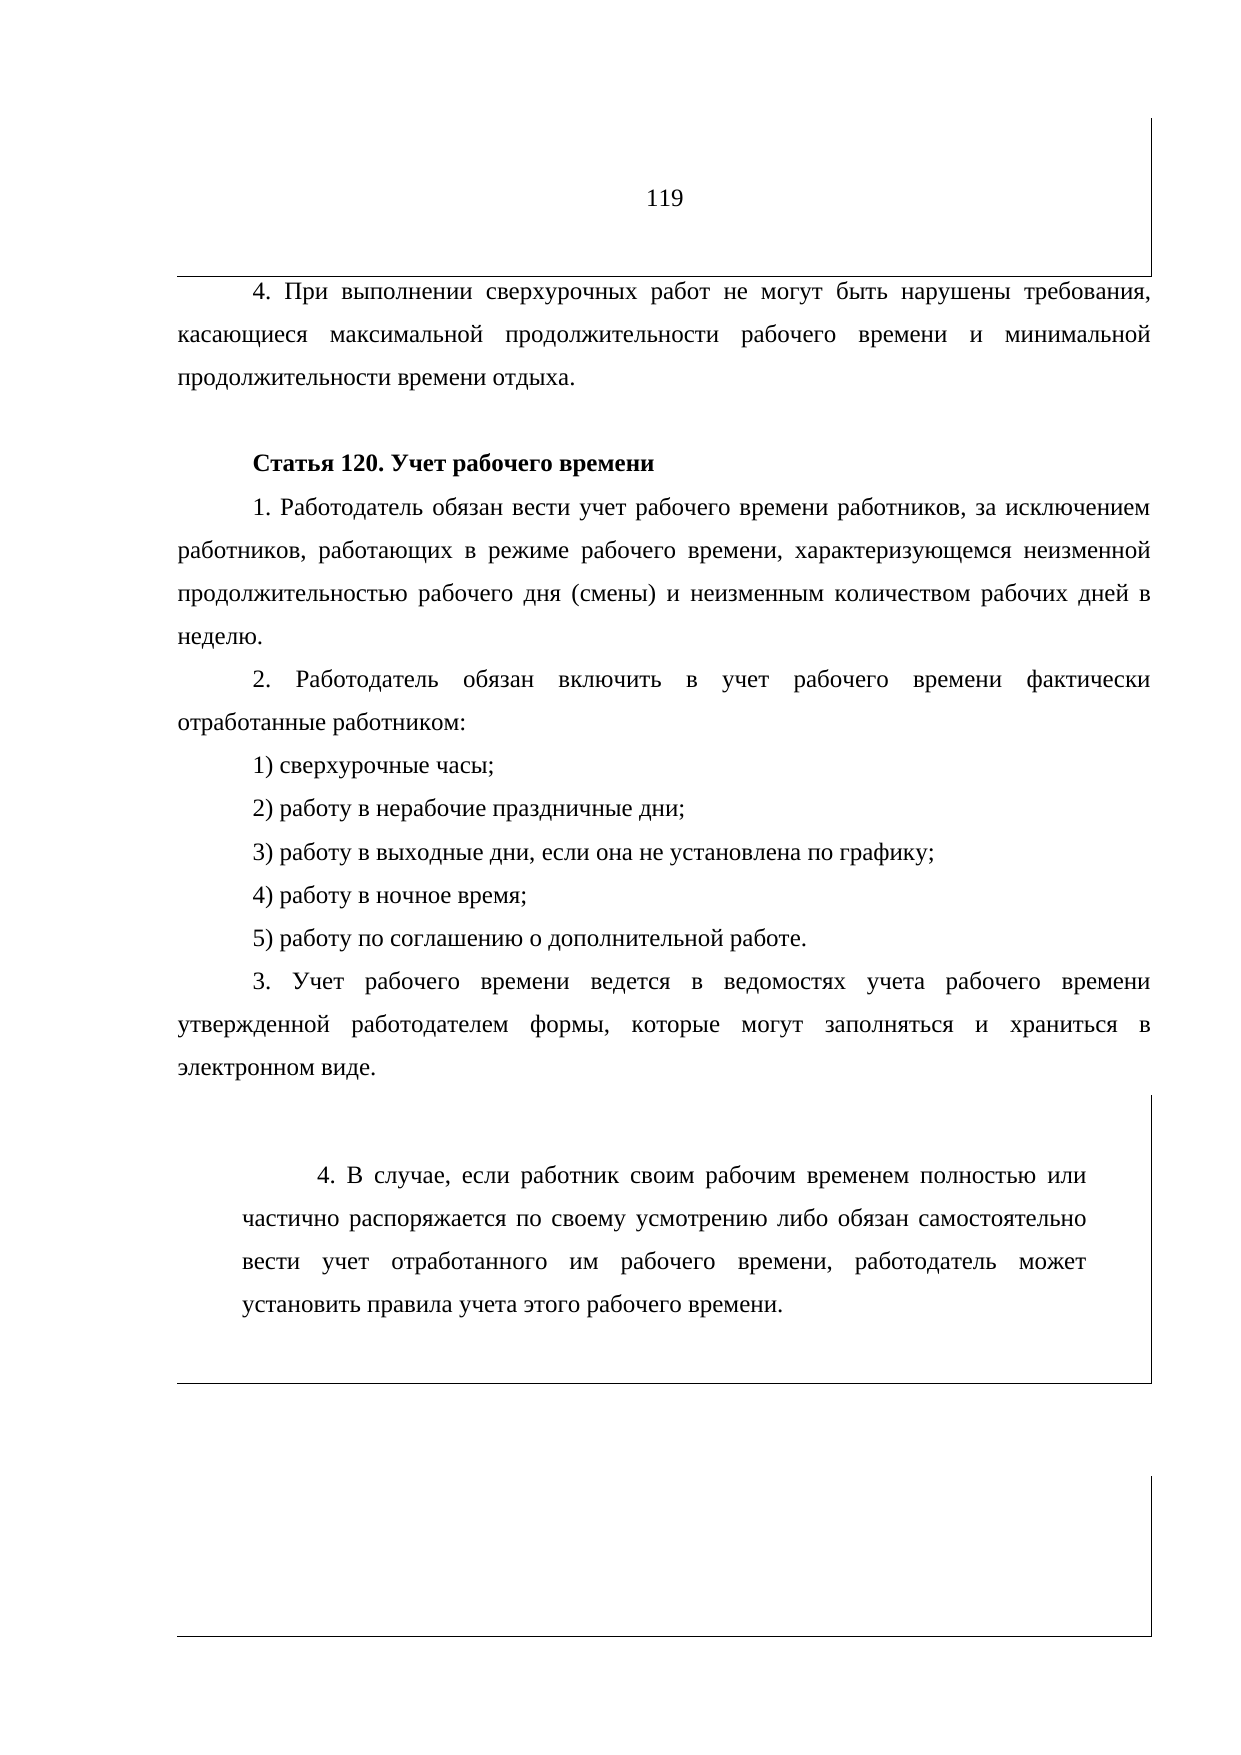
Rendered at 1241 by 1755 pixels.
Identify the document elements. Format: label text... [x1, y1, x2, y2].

text 1) сверхурочные часы; [177, 750, 1152, 779]
text 2. Работодатель обязан включить в учет рабочего времени фактически отработанные работником: [177, 664, 1152, 736]
text 3. Учет рабочего времени ведется в ведомостях учета рабочего времени утвержденной работодателем формы, которые могут заполняться и храниться в электронном виде. [177, 966, 1152, 1081]
text 4) работу в ночное время; [177, 880, 1152, 908]
text 3) работу в выходные дни, если она не установлена по графику; [177, 837, 1152, 865]
text 5) работу по соглашению о дополнительной работе. [177, 923, 1152, 952]
text 4. При выполнении сверхурочных работ не могут быть нарушены требования, касающиеся максимальной продолжительности рабочего времени и минимальной продолжительности времени отдыха. [177, 276, 1152, 391]
subtitle Статья 120. Учет рабочего времени [177, 448, 1152, 477]
text 1. Работодатель обязан вести учет рабочего времени работников, за исключением работников, работающих в режиме рабочего времени, характеризующемся неизменной продолжительностью рабочего дня (смены) и неизменным количеством рабочих дней в неделю. [177, 492, 1152, 650]
text 2) работу в нерабочие праздничные дни; [177, 793, 1152, 822]
text 4. В случае, если работник своим рабочим временем полностью или частично распоряжается по своему усмотрению либо обязан самостоятельно вести учет отработанного им рабочего времени, работодатель может установить правила учета этого рабочего времени. [177, 1095, 1151, 1383]
